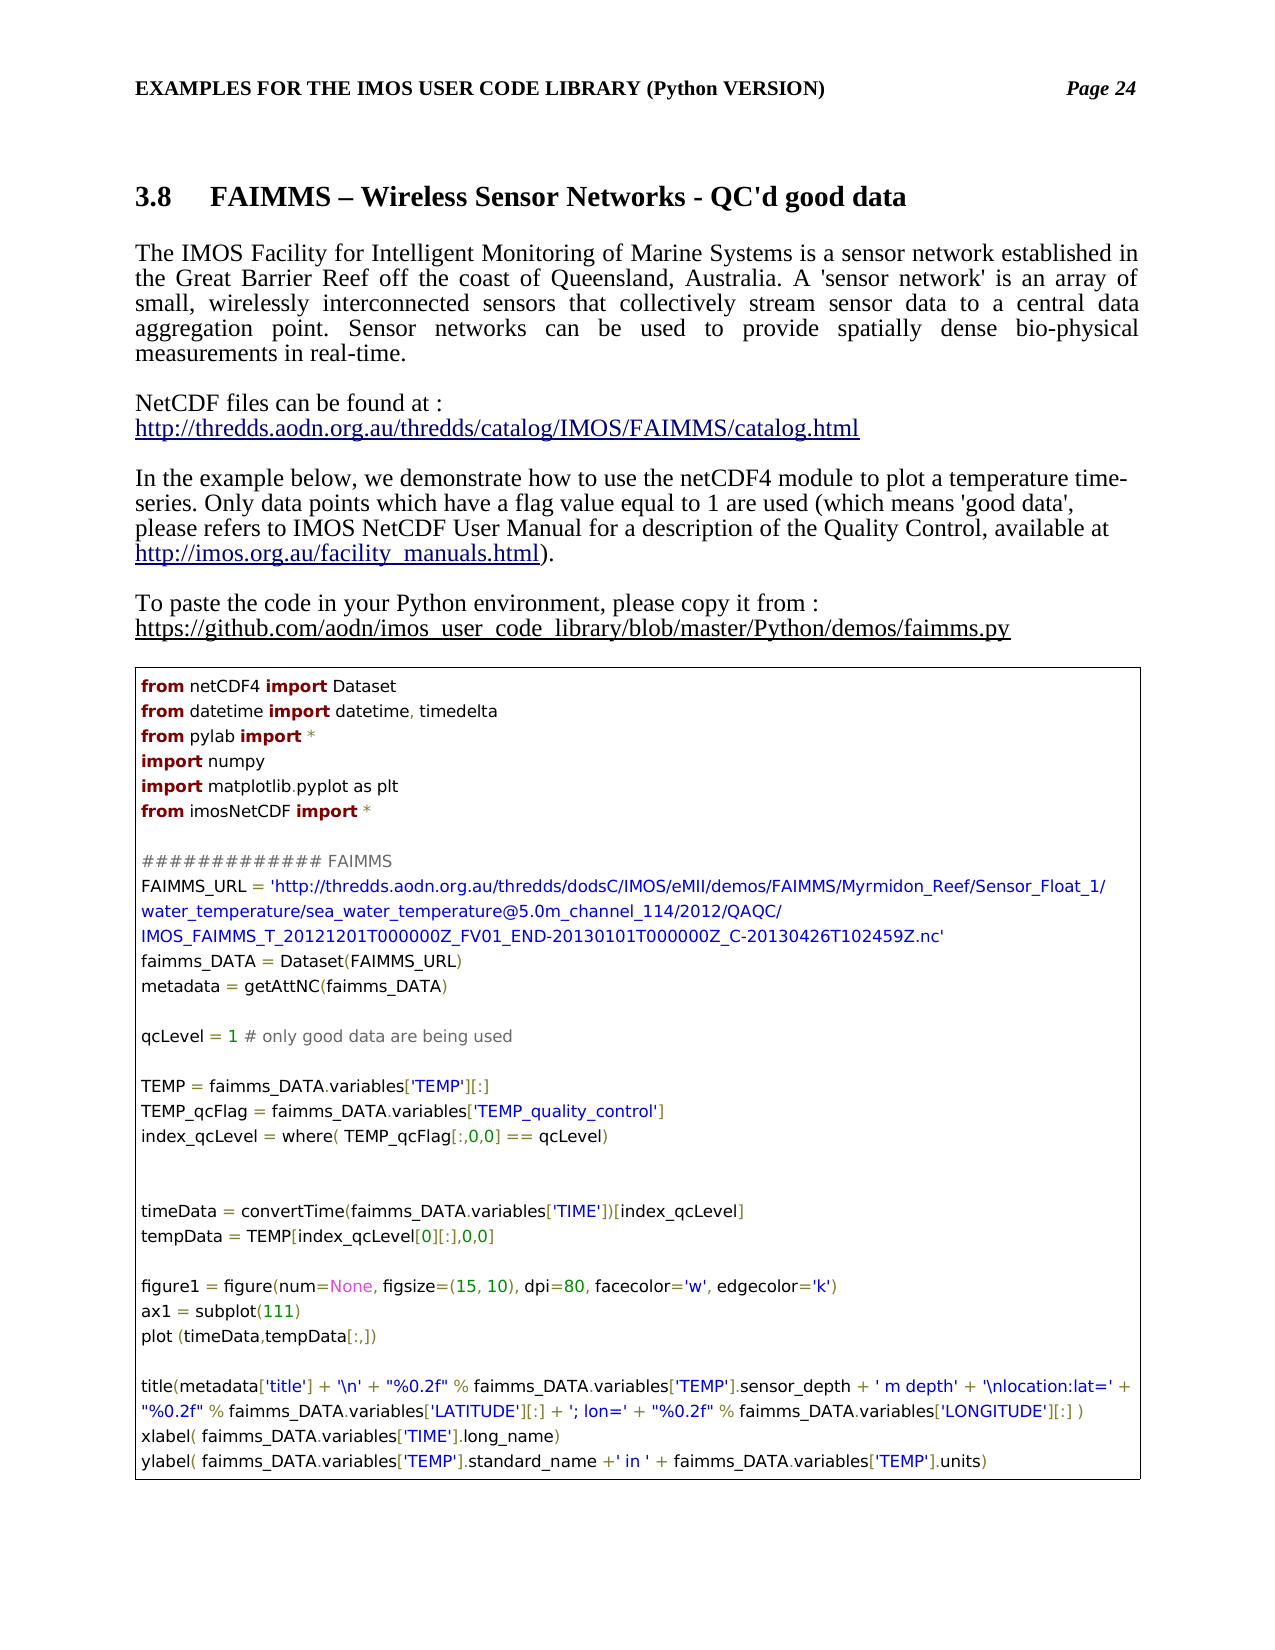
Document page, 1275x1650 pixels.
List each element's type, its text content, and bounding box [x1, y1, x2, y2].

subtitle FAIMMS – Wireless Sensor Networks - QC'd good data [135, 179, 1140, 213]
text In the example below, we demonstrate how to use the netCDF4 module to plot a temperature time-series. Only data points which have a flag value equal to 1 are used (which means 'good data', please refers to IMOS NetCDF User Manual for a description of the Quality Control, available at http://imos.org.au/facility_manuals.html). [135, 467, 1140, 567]
text The IMOS Facility for Intelligent Monitoring of Marine Systems is a sensor network established in the Great Barrier Reef off the coast of Queensland, Australia. A 'sensor network' is an array of small, wirelessly interconnected sensors that collectively stream sensor data to a central data aggregation point. Sensor networks can be used to provide spatially dense bio-physical measurements in real-time. [135, 242, 1140, 367]
text https://github.com/aodn/imos_user_code_library/blob/master/Python/demos/faimms.py [135, 617, 1140, 642]
text http://thredds.aodn.org.au/thredds/catalog/IMOS/FAIMMS/catalog.html [135, 417, 1140, 442]
text NetCDF files can be found at : [135, 392, 1140, 417]
text To paste the code in your Python environment, please copy it from : [135, 592, 1140, 617]
table_header from netCDF4 import Dataset from datetime import datetime, timedelta from pylab import * import numpy import matplotlib.pyplot as plt from imosNetCDF import * ############# FAIMMS FAIMMS_URL = 'http://thredds.aodn.org.au/thredds/dodsC/IMOS/eMII/demos/FAIMMS/Myrmidon_Reef/Sensor_Float_1/water_temperature/sea_water_temperature@5.0m_channel_114/2012/QAQC/IMOS_FAIMMS_T_20121201T000000Z_FV01_END-20130101T000000Z_C-20130426T102459Z.nc' faimms_DATA = Dataset(FAIMMS_URL) metadata = getAttNC(faimms_DATA) qcLevel = 1 # only good data are being used TEMP = faimms_DATA.variables['TEMP'][:] TEMP_qcFlag = faimms_DATA.variables['TEMP_quality_control'] index_qcLevel = where( TEMP_qcFlag[:,0,0] == qcLevel) timeData = convertTime(faimms_DATA.variables['TIME'])[index_qcLevel] tempData = TEMP[index_qcLevel[0][:],0,0] figure1 = figure(num=None, figsize=(15, 10), dpi=80, facecolor='w', edgecolor='k') ax1 = subplot(111) plot (timeData,tempData[:,]) title(metadata['title'] + '\n' + "%0.2f" % faimms_DATA.variables['TEMP'].sensor_depth + ' m depth' + '\nlocation:lat=' + "%0.2f" % faimms_DATA.variables['LATITUDE'][:] + '; lon=' + "%0.2f" % faimms_DATA.variables['LONGITUDE'][:] ) xlabel( faimms_DATA.variables['TIME'].long_name) ylabel( faimms_DATA.variables['TEMP'].standard_name +' in ' + faimms_DATA.variables['TEMP'].units) [136, 668, 1140, 1478]
